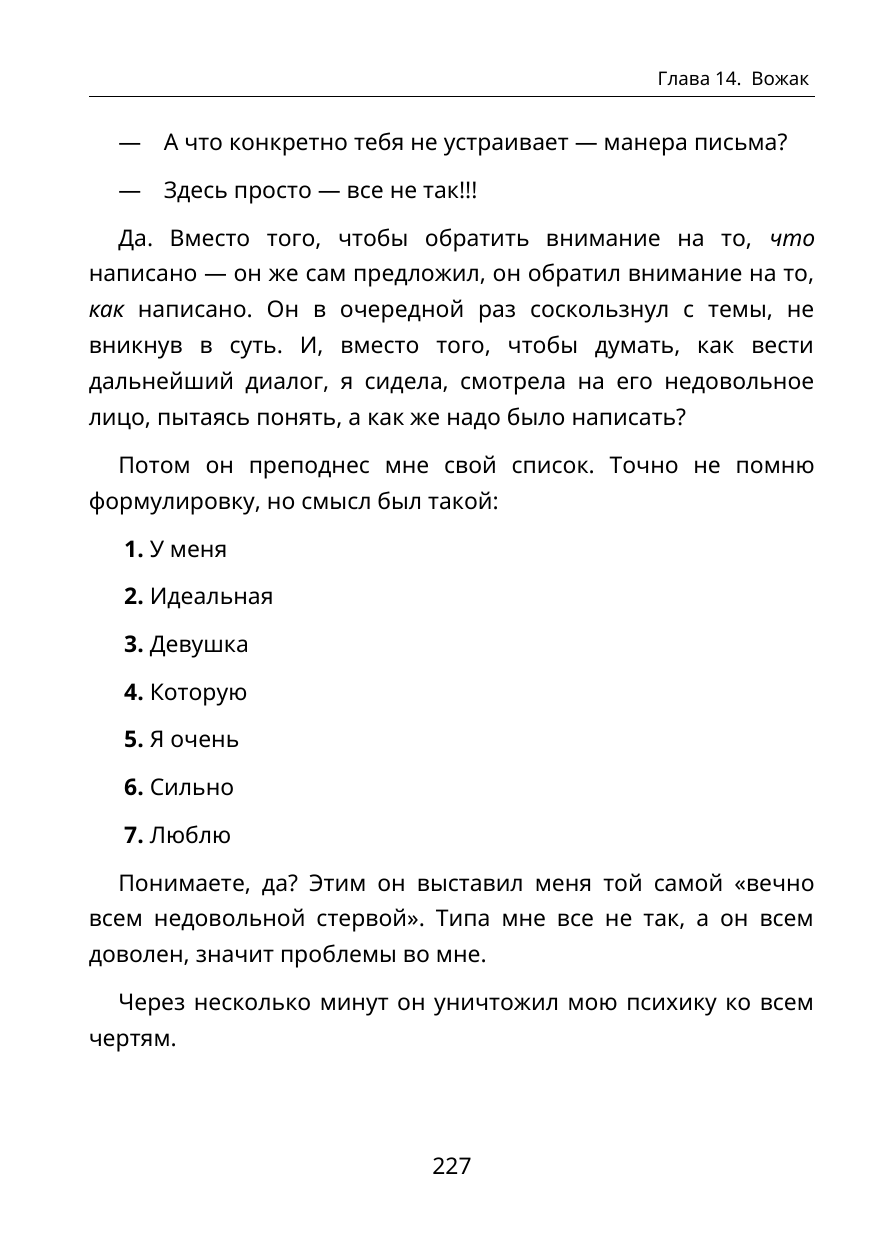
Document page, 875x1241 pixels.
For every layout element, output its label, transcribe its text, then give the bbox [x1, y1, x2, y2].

text Через несколько минут он уничтожил мою психику ко всем чертям. [88, 986, 815, 1053]
list У меня [118, 532, 815, 564]
list Здесь просто — все не так!!! [88, 174, 815, 205]
text Понимаете, да? Этим он выставил меня той самой «вечно всем недовольной стервой». Типа мне все не так, а он всем доволен, значит проблемы во мне. [88, 866, 815, 969]
list Идеальная [118, 580, 815, 611]
list Я очень [118, 723, 815, 754]
text Потом он преподнес мне свой список. Точно не помню формулировку, но смысл был такой: [88, 449, 815, 516]
text Да. Вместо того, чтобы обратить внимание на то, что написано — он же сам предложил, он обратил внимание на то, как написано. Он в очередной раз соскользнул с темы, не вникнув в суть. И, вместо того, чтобы думать, как вести дальнейший диалог, я сидела, смотрела на его недовольное лицо, пытаясь понять, а как же надо было написать? [88, 221, 815, 432]
list Которую [118, 676, 815, 707]
list Девушка [118, 628, 815, 659]
list Сильно [118, 771, 815, 802]
list Люблю [118, 819, 815, 850]
list А что конкретно тебя не устраивает — манера письма? [88, 126, 815, 157]
